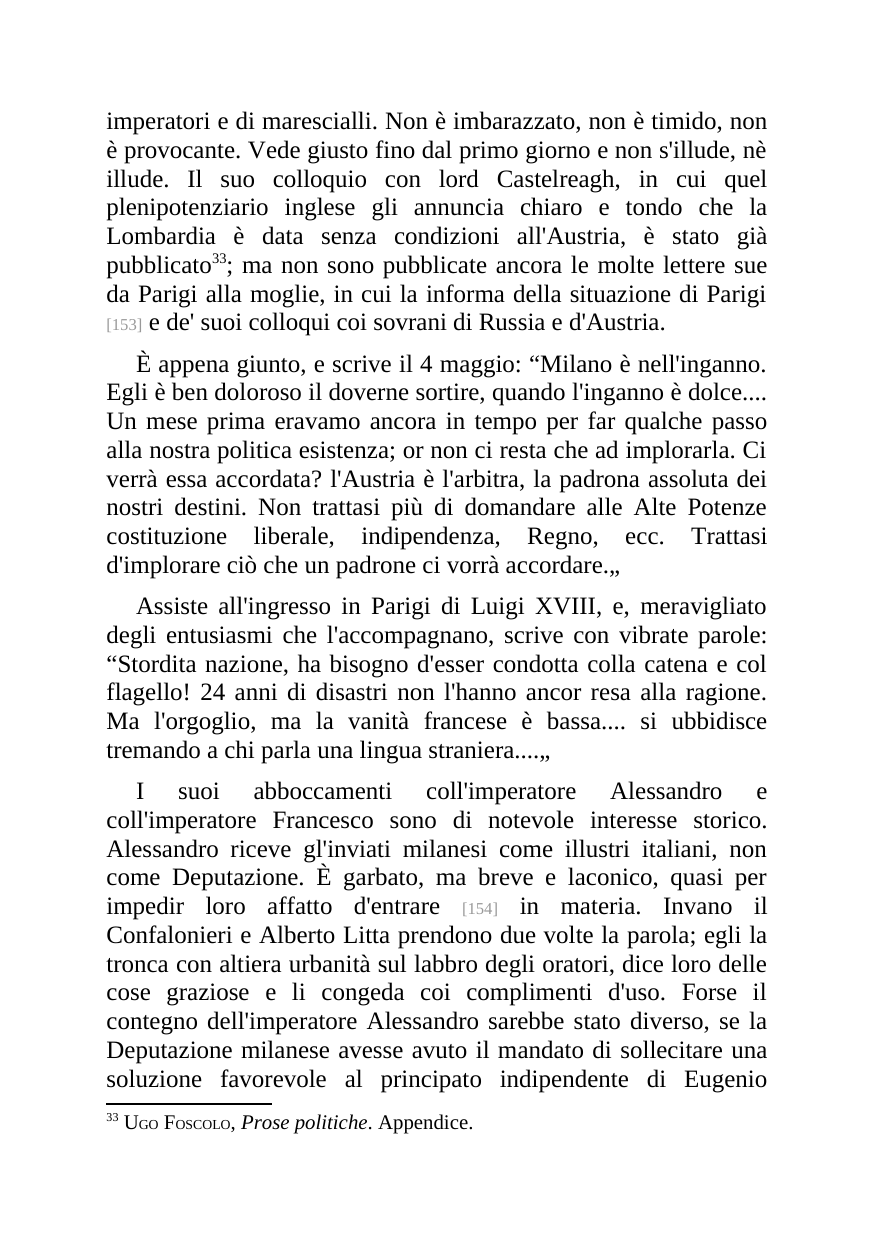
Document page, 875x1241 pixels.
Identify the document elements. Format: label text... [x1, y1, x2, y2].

text I suoi abboccamenti coll'imperatore Alessandro e coll'imperatore Francesco sono di notevole interesse storico. Alessandro riceve gl'inviati milanesi come illustri italiani, non come Deputazione. È garbato, ma breve e laconico, quasi per impedir loro affatto d'entrare [154] in materia. Invano il Confalonieri e Alberto Litta prendono due volte la parola; egli la tronca con altiera urbanità sul labbro degli oratori, dice loro delle cose graziose e li congeda coi complimenti d'uso. Forse il contegno dell'imperatore Alessandro sarebbe stato diverso, se la Deputazione milanese avesse avuto il mandato di sollecitare una soluzione favorevole al principato indipendente di Eugenio [106, 776, 768, 1092]
text Assiste all'ingresso in Parigi di Luigi XVIII, e, meravigliato degli entusiasmi che l'accompagnano, scrive con vibrate parole: “Stordita nazione, ha bisogno d'esser condotta colla catena e col flagello! 24 anni di disastri non l'hanno ancor resa alla ragione. Ma l'orgoglio, ma la vanità francese è bassa.... si ubbidisce tremando a chi parla una lingua straniera....„ [106, 591, 768, 764]
text È appena giunto, e scrive il 4 maggio: “Milano è nell'inganno. Egli è ben doloroso il doverne sortire, quando l'inganno è dolce.... Un mese prima eravamo ancora in tempo per far qualche passo alla nostra politica esistenza; or non ci resta che ad implorarla. Ci verrà essa accordata? l'Austria è l'arbitra, la padrona assoluta dei nostri destini. Non trattasi più di domandare alle Alte Potenze costituzione liberale, indipendenza, Regno, ecc. Trattasi d'implorare ciò che un padrone ci vorrà accordare.„ [106, 349, 768, 579]
text Ugo Foscolo, Prose politiche. Appendice. [106, 1110, 768, 1134]
text imperatori e di marescialli. Non è imbarazzato, non è timido, non è provocante. Vede giusto fino dal primo giorno e non s'illude, nè illude. Il suo colloquio con lord Castelreagh, in cui quel plenipotenziario inglese gli annuncia chiaro e tondo che la Lombardia è data senza condizioni all'Austria, è stato già pubblicato; ma non sono pubblicate ancora le molte lettere sue da Parigi alla moglie, in cui la informa della situazione di Parigi [153] e de' suoi colloqui coi sovrani di Russia e d'Austria. [106, 106, 768, 336]
